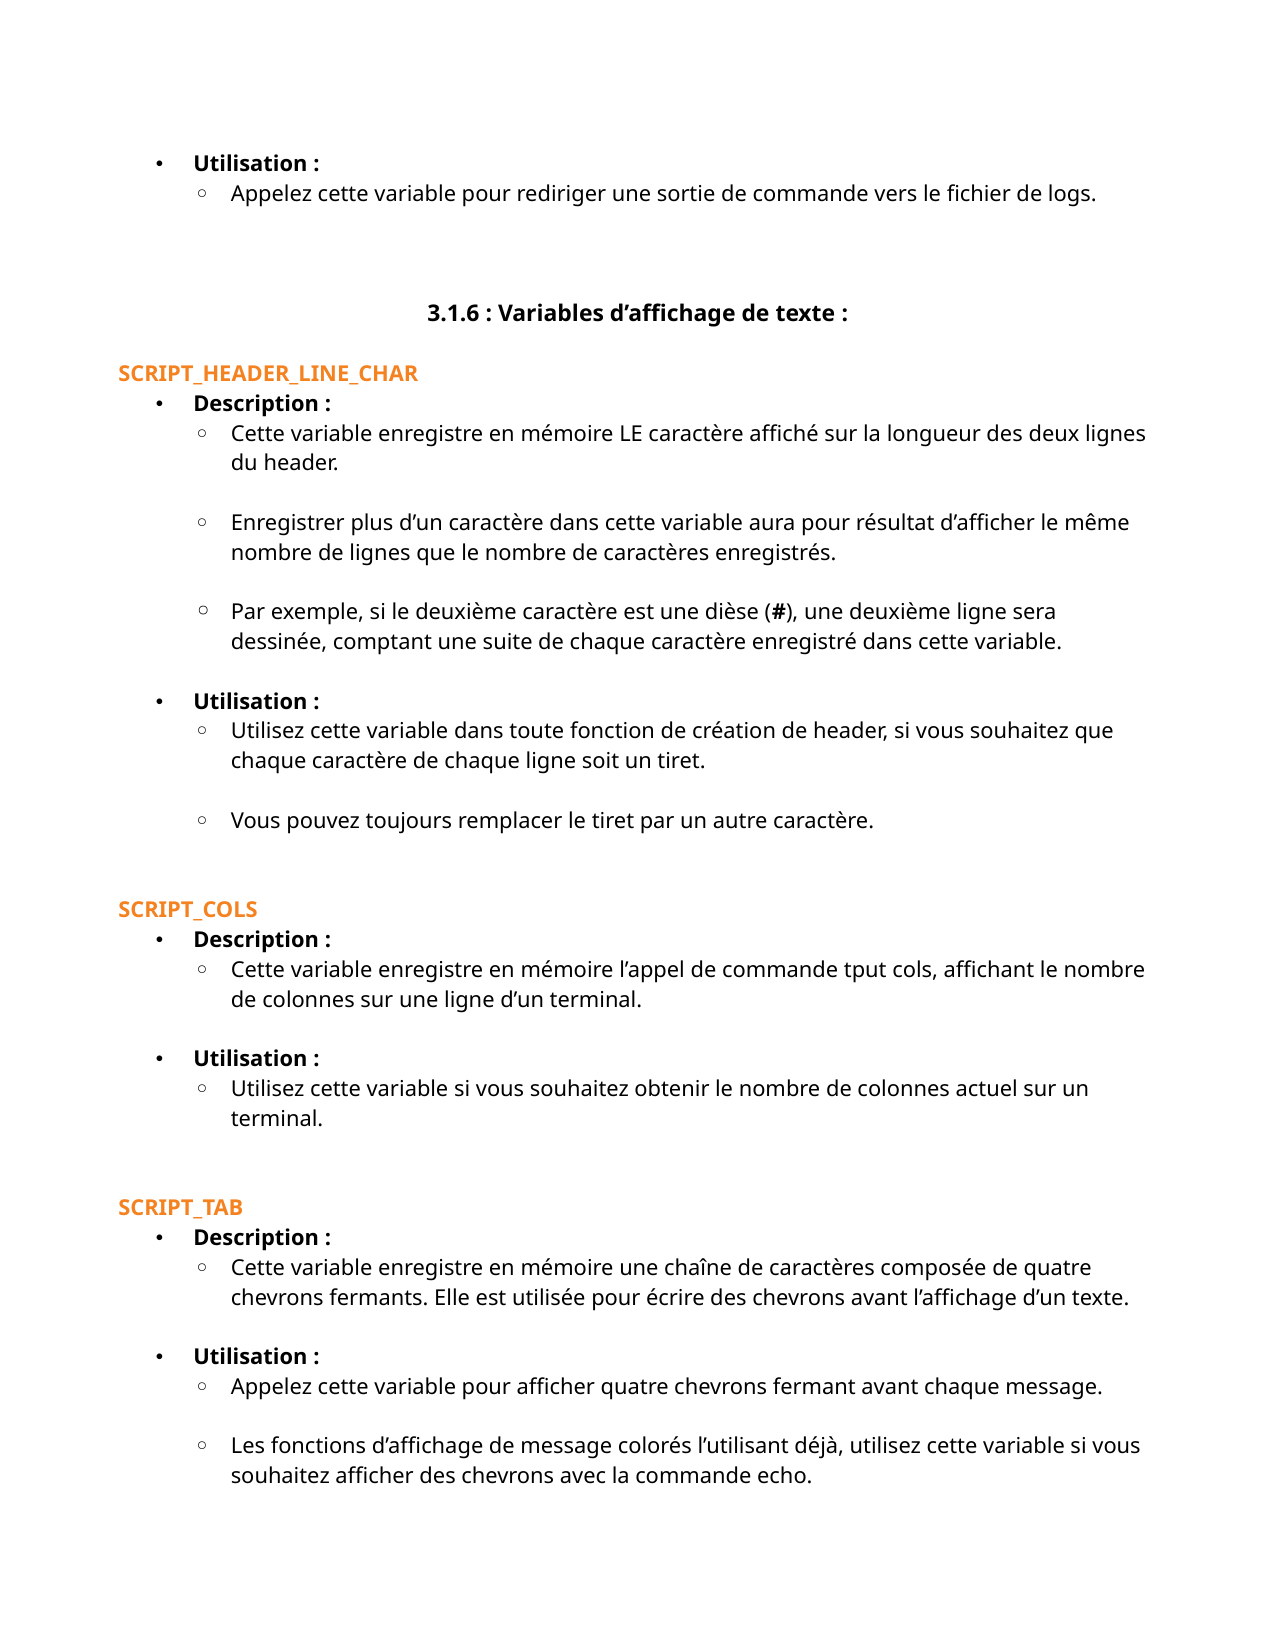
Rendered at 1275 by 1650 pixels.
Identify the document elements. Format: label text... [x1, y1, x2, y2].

list Utilisation : [156, 1043, 1157, 1073]
text 3.1.6 : Variables d’affichage de texte : [118, 297, 1157, 328]
list Utilisez cette variable si vous souhaitez obtenir le nombre de colonnes actuel sur un terminal. [193, 1073, 1157, 1132]
list Utilisation : [156, 1341, 1157, 1371]
list Description : [156, 1222, 1157, 1252]
list Utilisation : [156, 686, 1157, 715]
list Description : [156, 924, 1157, 954]
list Utilisation : [156, 148, 1157, 178]
list Appelez cette variable pour afficher quatre chevrons fermant avant chaque message. [193, 1371, 1157, 1401]
list Cette variable enregistre en mémoire une chaîne de caractères composée de quatre chevrons fermants. Elle est utilisée pour écrire des chevrons avant l’affichage d’un texte. [193, 1252, 1157, 1311]
text SCRIPT_TAB [118, 1192, 1157, 1222]
list Les fonctions d’affichage de message colorés l’utilisant déjà, utilisez cette variable si vous souhaitez afficher des chevrons avec la commande echo. [193, 1430, 1157, 1490]
text SCRIPT_COLS [118, 894, 1157, 924]
list Description : [156, 388, 1157, 417]
list Enregistrer plus d’un caractère dans cette variable aura pour résultat d’afficher le même nombre de lignes que le nombre de caractères enregistrés. [193, 507, 1157, 566]
list Vous pouvez toujours remplacer le tiret par un autre caractère. [193, 805, 1157, 834]
list Cette variable enregistre en mémoire l’appel de commande tput cols, affichant le nombre de colonnes sur une ligne d’un terminal. [193, 954, 1157, 1013]
list Cette variable enregistre en mémoire LE caractère affiché sur la longueur des deux lignes du header. [193, 417, 1157, 477]
list Appelez cette variable pour rediriger une sortie de commande vers le fichier de logs. [193, 178, 1157, 207]
text SCRIPT_HEADER_LINE_CHAR [118, 358, 1157, 388]
list Par exemple, si le deuxième caractère est une dièse (#), une deuxième ligne sera dessinée, comptant une suite de chaque caractère enregistré dans cette variable. [193, 596, 1157, 656]
list Utilisez cette variable dans toute fonction de création de header, si vous souhaitez que chaque caractère de chaque ligne soit un tiret. [193, 715, 1157, 775]
